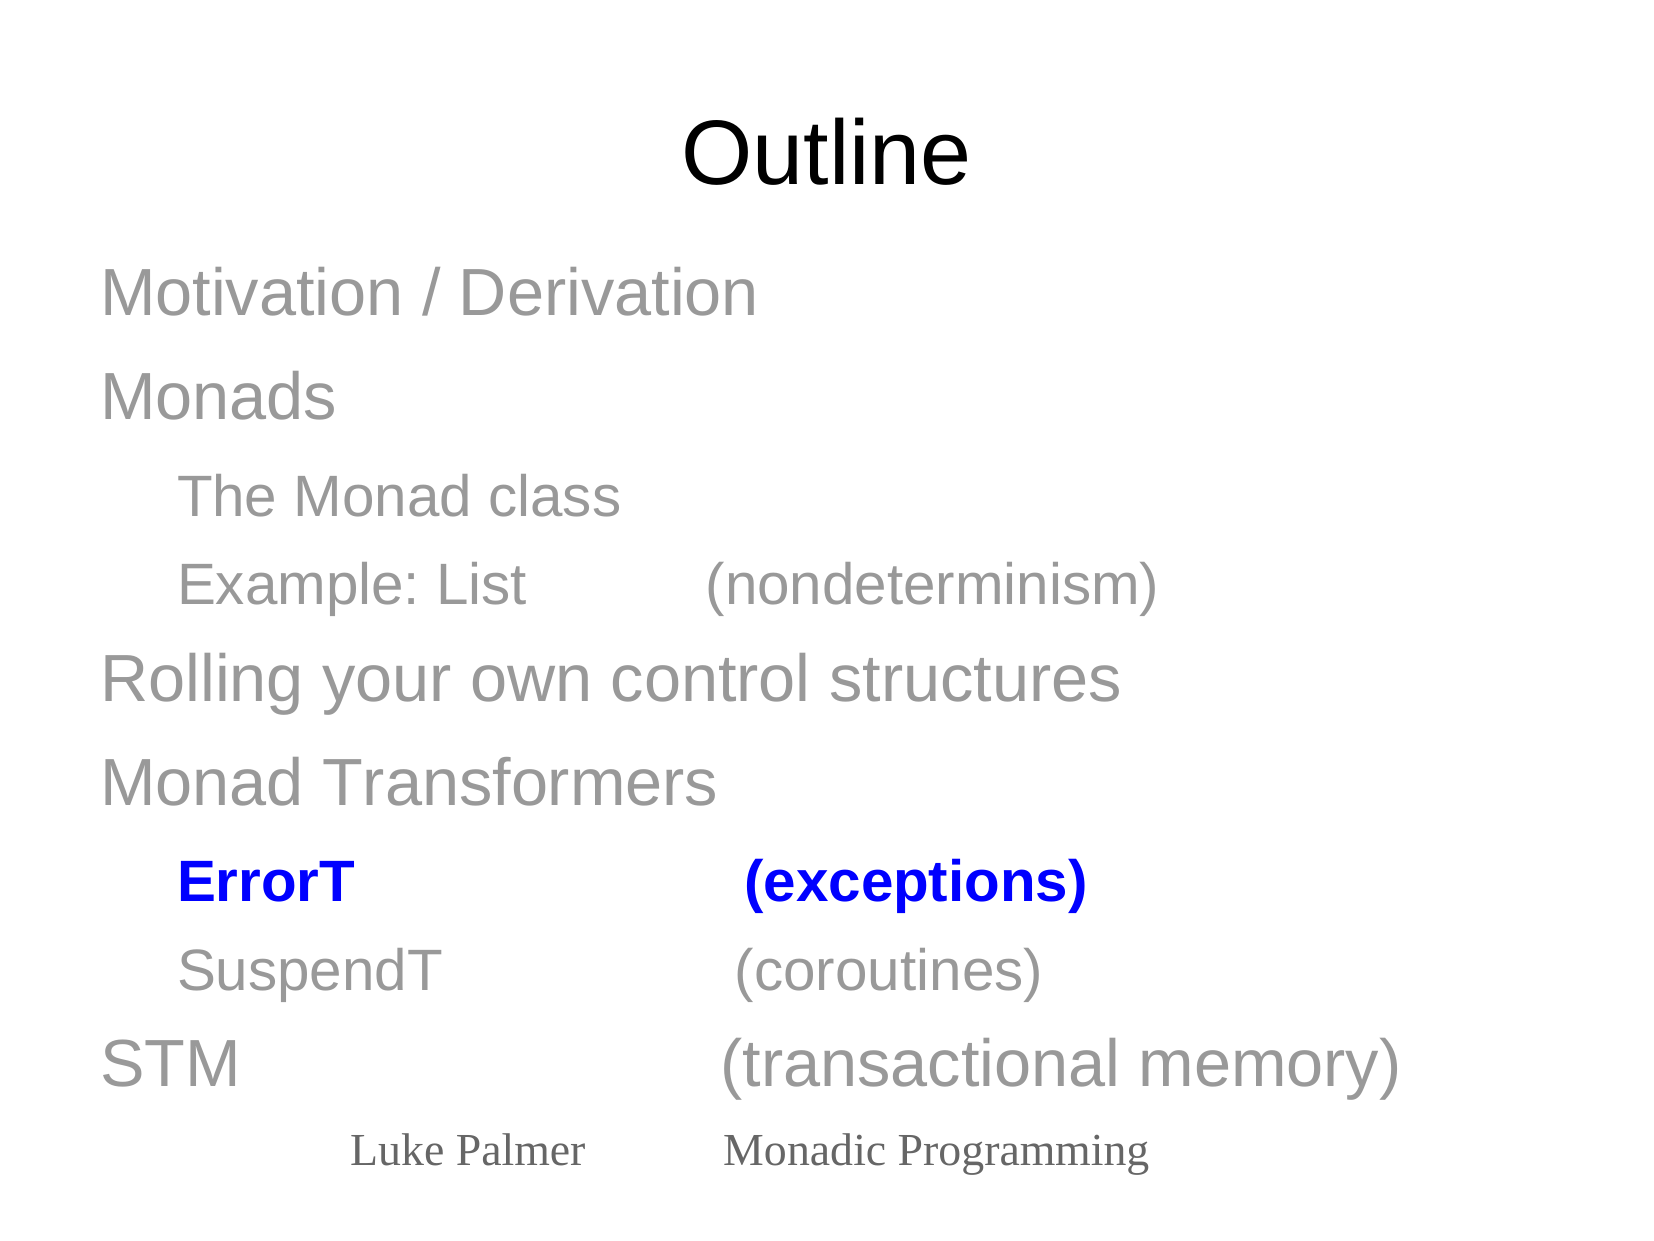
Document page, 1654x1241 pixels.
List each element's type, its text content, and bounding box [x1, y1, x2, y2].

title Outline [82, 49, 1571, 254]
list Motivation / Derivation Monads The Monad class Example: List (nondeterminism) Rolling your own control structures Monad Transformers ErrorT (exceptions) SuspendT (coroutines) STM (transactional memory) [82, 254, 1571, 1102]
